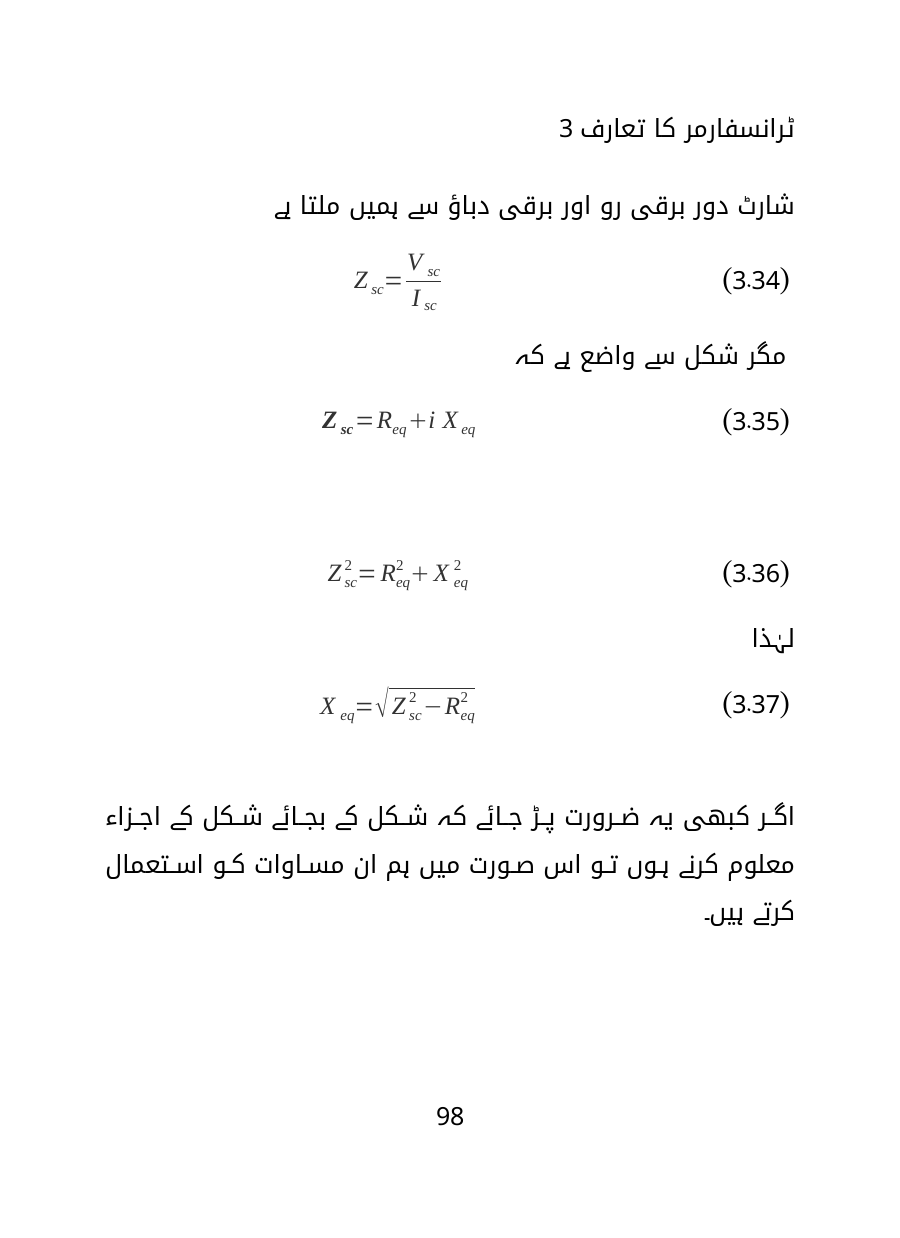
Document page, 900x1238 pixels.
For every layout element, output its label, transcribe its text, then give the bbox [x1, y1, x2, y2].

text لہٰذا [105, 616, 795, 663]
text اگر کبھی یہ ضرورت پڑ جائے کہ شکل کے بجائے شکل کے اجزاء معلوم کرنے ہوں تو اس صورت میں ہم ان مساوات کو استعمال کرتے ہیں۔ [105, 794, 795, 936]
table_header [105, 392, 683, 464]
table_header [105, 242, 682, 333]
table_header (3.35) [683, 392, 795, 464]
table_header [105, 545, 681, 616]
table_header (3.34) [682, 242, 795, 333]
table_header (3.36) [681, 545, 795, 616]
table_header [105, 676, 678, 747]
table_header (3.37) [678, 676, 795, 747]
text مگر شکل سے واضع ہے کہ [105, 333, 795, 380]
text شارٹ دور برقی رو اور برقی دباؤ سے ہمیں ملتا ہے [105, 182, 795, 230]
